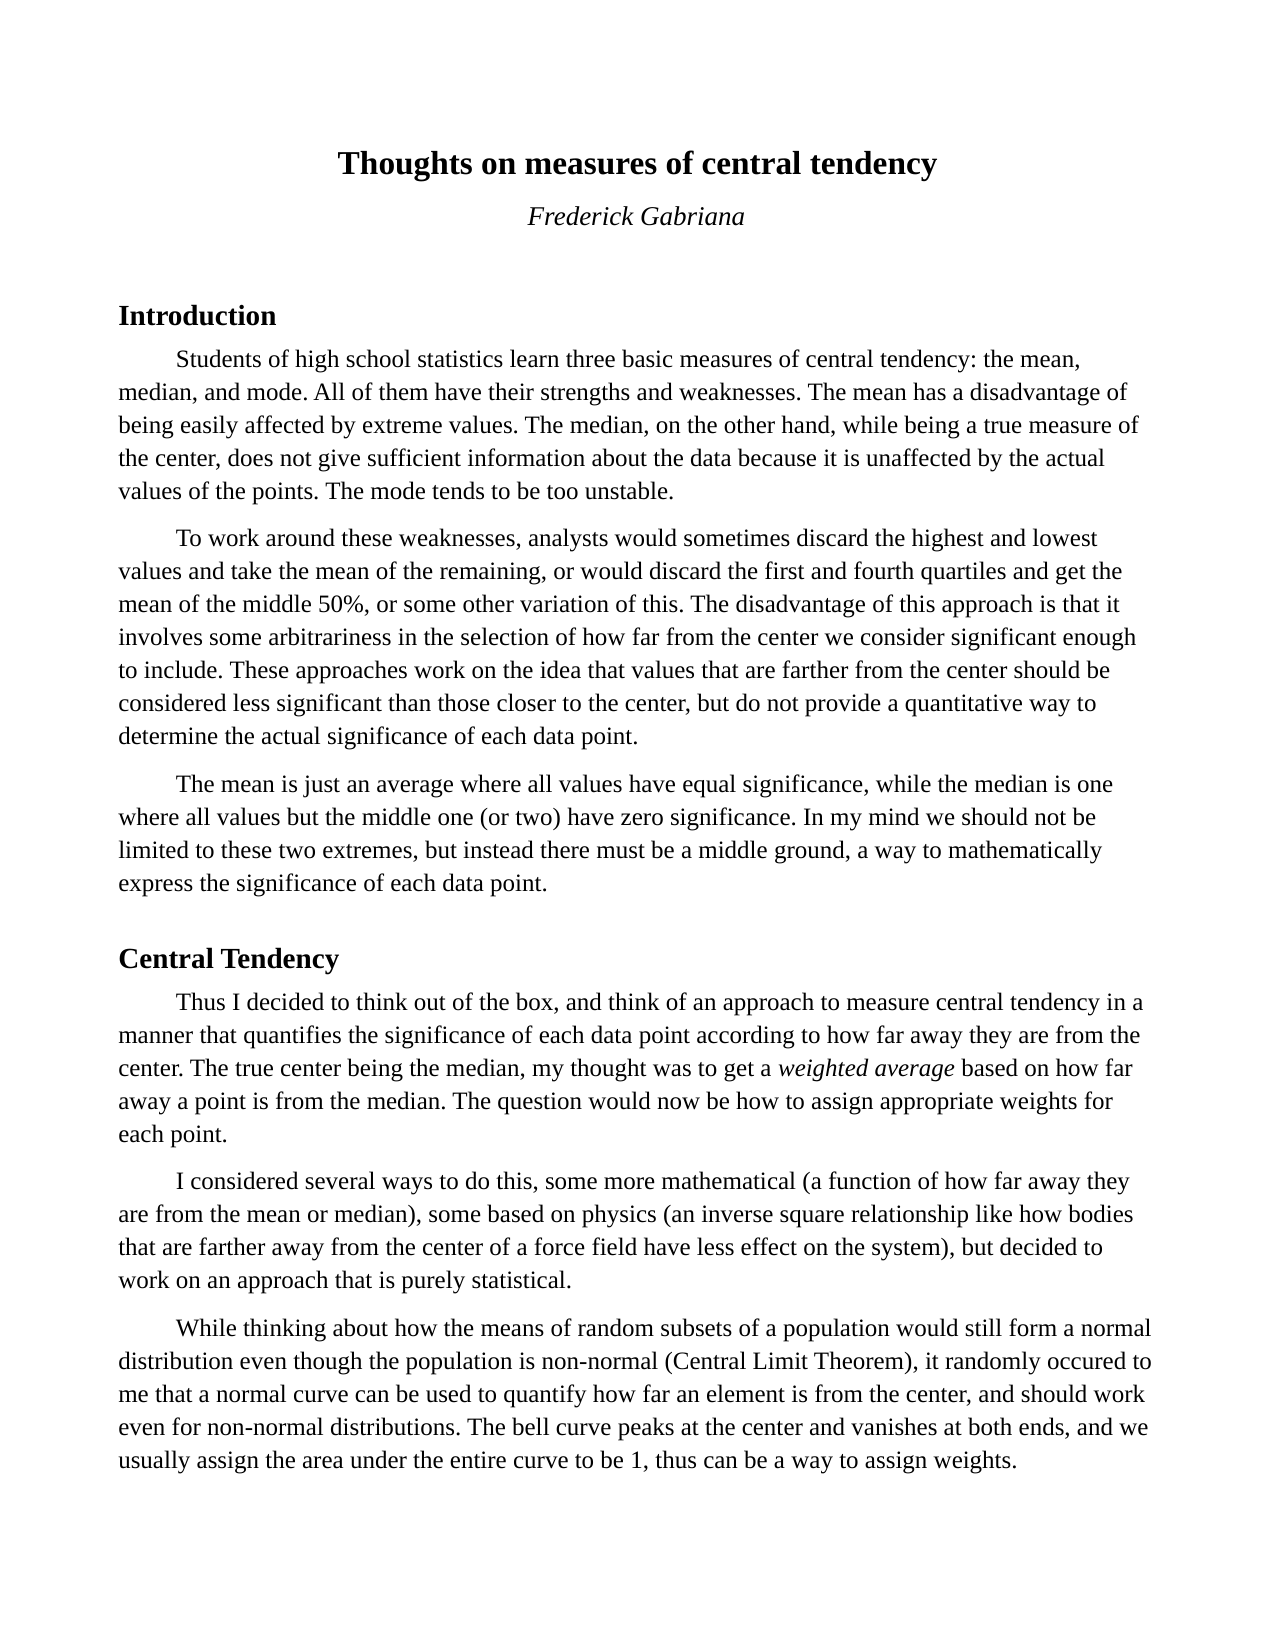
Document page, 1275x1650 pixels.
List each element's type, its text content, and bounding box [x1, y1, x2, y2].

subtitle Frederick Gabriana [118, 200, 1157, 231]
text Thus I decided to think out of the box, and think of an approach to measure central tendency in a manner that quantifies the significance of each data point according to how far away they are from the center. The true center being the median, my thought was to get a weighted average based on how far away a point is from the median. The question would now be how to assign appropriate weights for each point. [118, 987, 1157, 1148]
subtitle Introduction [118, 298, 1157, 331]
text Students of high school statistics learn three basic measures of central tendency: the mean, median, and mode. All of them have their strengths and weaknesses. The mean has a disadvantage of being easily affected by extreme values. The median, on the other hand, while being a true measure of the center, does not give sufficient information about the data because it is unaffected by the actual values of the points. The mode tends to be too unstable. [118, 344, 1157, 504]
text The mean is just an average where all values have equal significance, while the median is one where all values but the middle one (or two) have zero significance. In my mind we should not be limited to these two extremes, but instead there must be a middle ground, a way to mathematically express the significance of each data point. [118, 769, 1157, 897]
text I considered several ways to do this, some more mathematical (a function of how far away they are from the mean or median), some based on physics (an inverse square relationship like how bodies that are farther away from the center of a force field have less effect on the system), but decided to work on an approach that is purely statistical. [118, 1166, 1157, 1294]
title Thoughts on measures of central tendency [118, 143, 1157, 181]
subtitle Central Tendency [118, 941, 1157, 974]
text While thinking about how the means of random subsets of a population would still form a normal distribution even though the population is non-normal (Central Limit Theorem), it randomly occured to me that a normal curve can be used to quantify how far an element is from the center, and should work even for non‑normal distributions. The bell curve peaks at the center and vanishes at both ends, and we usually assign the area under the entire curve to be 1, thus can be a way to assign weights. [118, 1313, 1157, 1474]
text To work around these weaknesses, analysts would sometimes discard the highest and lowest values and take the mean of the remaining, or would discard the first and fourth quartiles and get the mean of the middle 50%, or some other variation of this. The disadvantage of this approach is that it involves some arbitrariness in the selection of how far from the center we consider significant enough to include. These approaches work on the idea that values that are farther from the center should be considered less significant than those closer to the center, but do not provide a quantitative way to determine the actual significance of each data point. [118, 523, 1157, 750]
